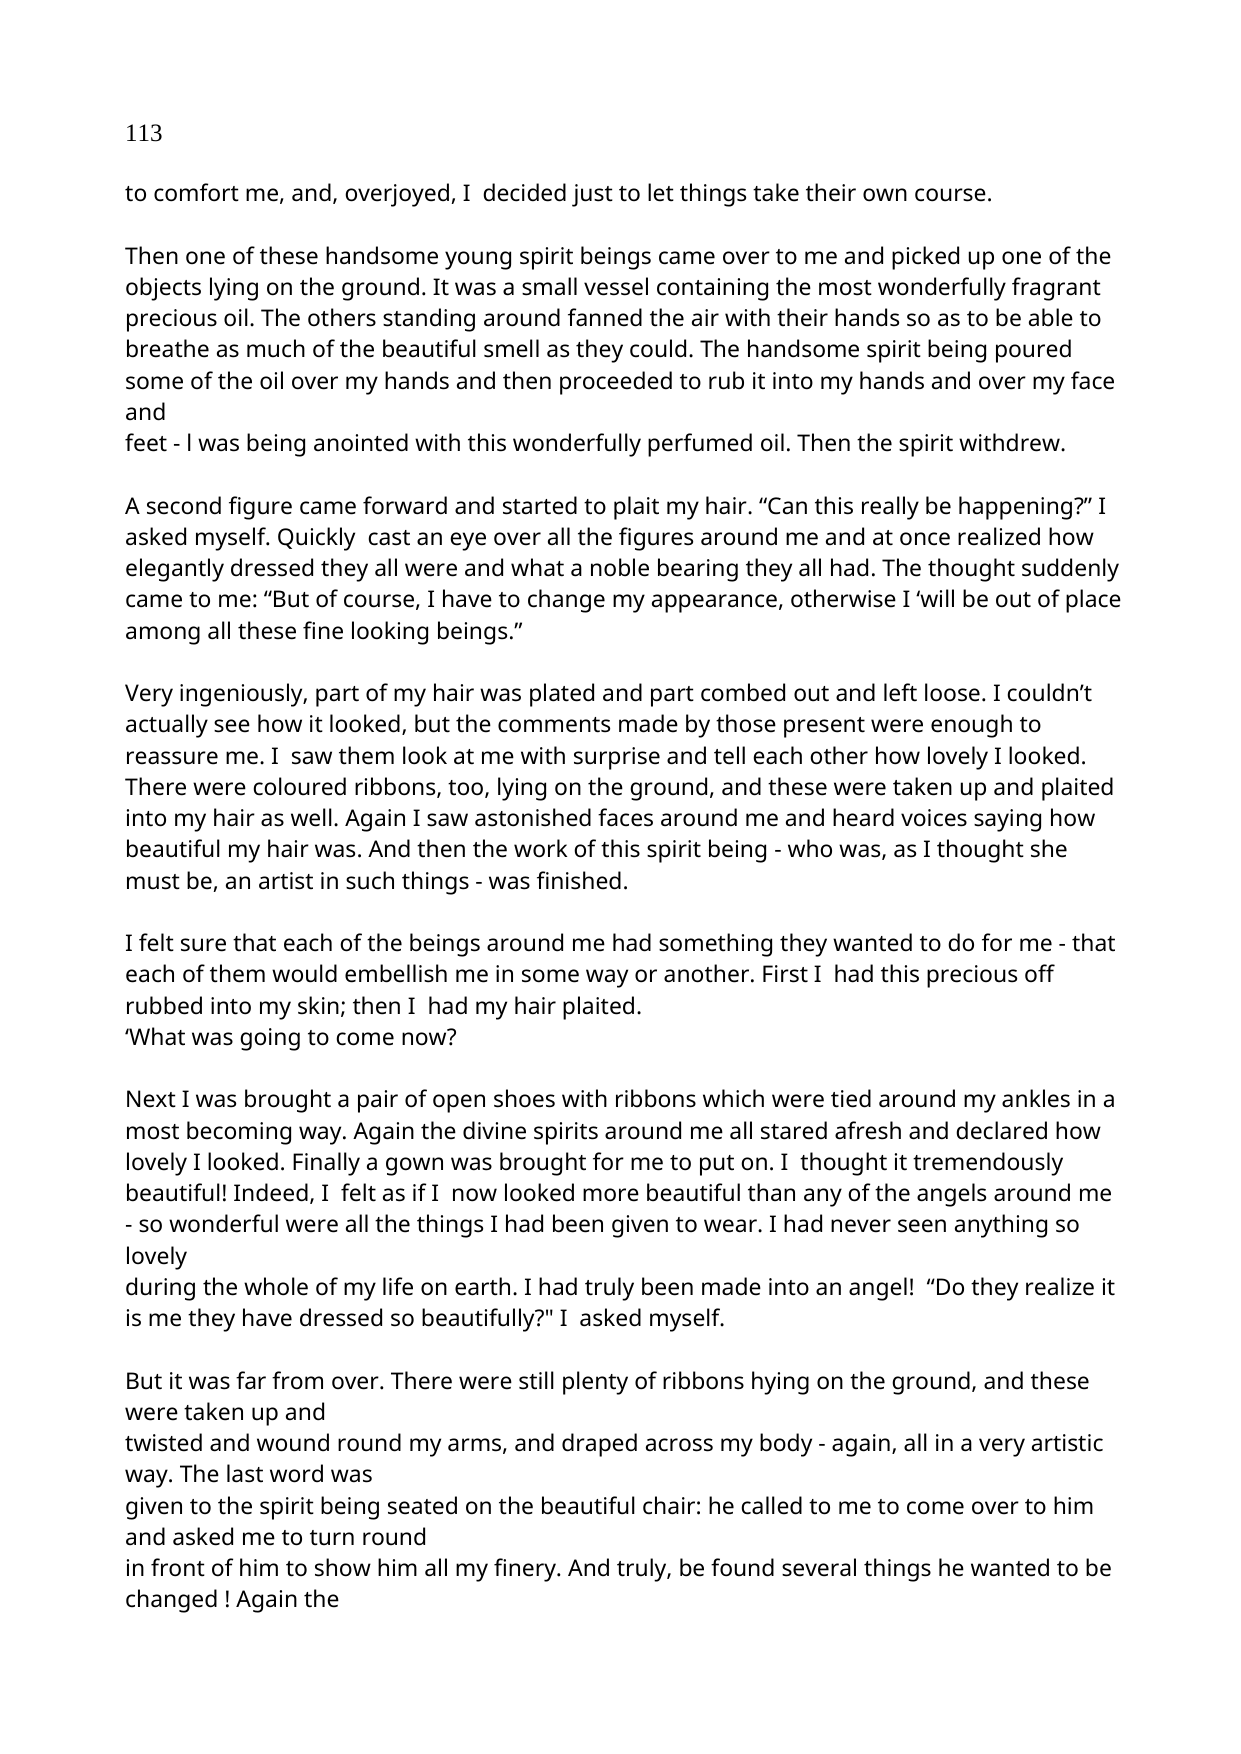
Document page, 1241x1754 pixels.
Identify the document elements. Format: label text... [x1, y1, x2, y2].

text in front of him to show him all my finery. And truly, be found several things he wanted to be changed ! Again the [125, 1552, 1123, 1614]
text during the whole of my life on earth. I had truly been made into an angel! “Do they realize it is me they have dressed so beautifully?" I asked myself. [125, 1271, 1123, 1333]
text A second figure came forward and started to plait my hair. “Can this really be happening?” I asked myself. Quickly cast an eye over all the figures around me and at once realized how elegantly dressed they all were and what a noble bearing they all had. The thought suddenly came to me: “But of course, I have to change my appearance, otherwise I ‘will be out of place among all these fine looking beings.” [125, 489, 1123, 646]
text I felt sure that each of the beings around me had something they wanted to do for me - that each of them would embellish me in some way or another. First I had this precious off rubbed into my skin; then I had my hair plaited. [125, 927, 1123, 1021]
text feet - l was being anointed with this wonderfully perfumed oil. Then the spirit withdrew. [125, 427, 1123, 458]
text twisted and wound round my arms, and draped across my body - again, all in a very artistic way. The last word was [125, 1427, 1123, 1489]
text Next I was brought a pair of open shoes with ribbons which were tied around my ankles in a most becoming way. Again the divine spirits around me all stared afresh and declared how lovely I looked. Finally a gown was brought for me to put on. I thought it tremendously beautiful! Indeed, I felt as if I now looked more beautiful than any of the angels around me - so wonderful were all the things I had been given to wear. I had never seen anything so lovely [125, 1083, 1123, 1271]
text Very ingeniously, part of my hair was plated and part combed out and left loose. I couldn’t actually see how it looked, but the comments made by those present were enough to reassure me. I saw them look at me with surprise and tell each other how lovely I looked. There were coloured ribbons, too, lying on the ground, and these were taken up and plaited into my hair as well. Again I saw astonished faces around me and heard voices saying how beautiful my hair was. And then the work of this spirit being - who was, as I thought she must be, an artist in such things - was finished. [125, 677, 1123, 896]
text ‘What was going to come now? [125, 1021, 1123, 1052]
text Then one of these handsome young spirit beings came over to me and picked up one of the objects lying on the ground. It was a small vessel containing the most wonderfully fragrant precious oil. The others standing around fanned the air with their hands so as to be able to breathe as much of the beautiful smell as they could. The handsome spirit being poured some of the oil over my hands and then proceeded to rub it into my hands and over my face and [125, 239, 1123, 427]
text But it was far from over. There were still plenty of ribbons hying on the ground, and these were taken up and [125, 1364, 1123, 1427]
text to comfort me, and, overjoyed, I decided just to let things take their own course. [125, 177, 1123, 208]
text given to the spirit being seated on the beautiful chair: he called to me to come over to him and asked me to turn round [125, 1489, 1123, 1552]
